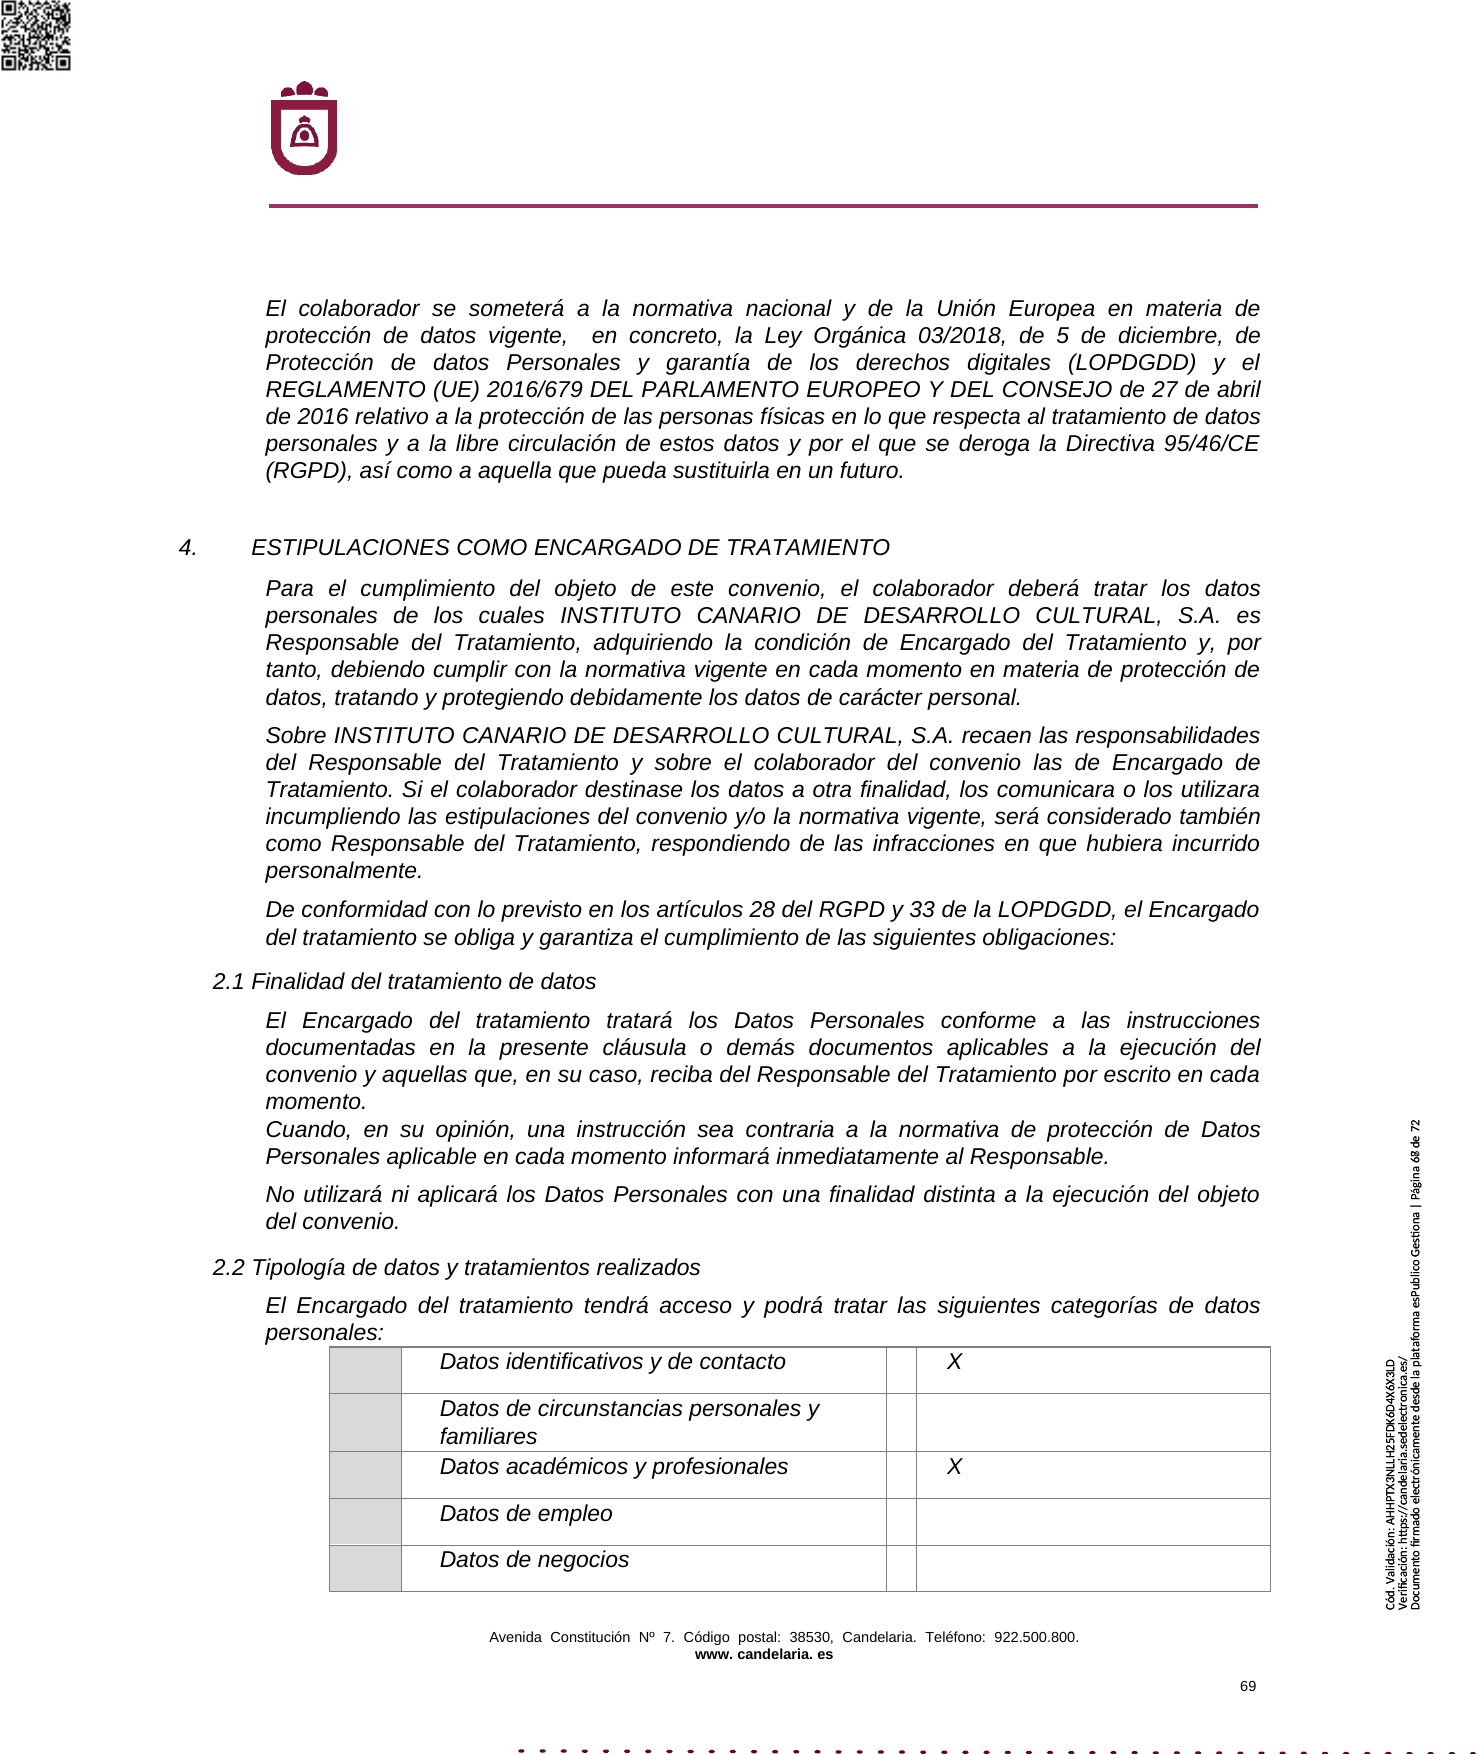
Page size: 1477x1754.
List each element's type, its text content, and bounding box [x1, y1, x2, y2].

table_cell [330, 1546, 401, 1591]
table_cell [917, 1546, 1270, 1591]
table_cell Datos de empleo [402, 1499, 857, 1544]
table_header X [917, 1348, 1270, 1393]
table_cell [330, 1452, 401, 1498]
table_cell X [917, 1452, 1270, 1498]
table_cell Datos de circunstancias personales y familiares [402, 1394, 857, 1451]
text No utilizará ni aplicará los Datos Personales con una finalidad distinta a la ejecución del objeto del convenio. [265, 1181, 1263, 1235]
text El Encargado del tratamiento tratará los Datos Personales conforme a las instrucciones documentadas en la presente cláusula o demás documentos aplicables a la ejecución del convenio y aquellas que, en su caso, reciba del Responsable del Tratamiento por escrito en cada momento. [265, 1007, 1263, 1114]
text Sobre INSTITUTO CANARIO DE DESARROLLO CULTURAL, S.A. recaen las responsabilidades del Responsable del Tratamiento y sobre el colaborador del convenio las de Encargado de Tratamiento. Si el colaborador destinase los datos a otra finalidad, los comunicara o los utilizara incumpliendo las estipulaciones del convenio y/o la normativa vigente, será considerado también como Responsable del Tratamiento, respondiendo de las infracciones en que hubiera incurrido personalmente. [265, 722, 1263, 884]
table_header Datos identificativos y de contacto [402, 1348, 857, 1393]
table_cell [887, 1499, 916, 1544]
table_cell [857, 1499, 886, 1544]
table_cell [330, 1499, 401, 1544]
table_cell [887, 1546, 916, 1591]
table_cell [917, 1394, 1270, 1451]
table_header [857, 1348, 886, 1393]
list Tipología de datos y tratamientos realizados [213, 1253, 1263, 1280]
table_cell [887, 1452, 916, 1498]
list ESTIPULACIONES COMO ENCARGADO DE TRATAMIENTO [179, 534, 1263, 561]
table_cell [857, 1546, 886, 1591]
text El Encargado del tratamiento tendrá acceso y podrá tratar las siguientes categorías de datos personales: [265, 1292, 1263, 1345]
table_header [887, 1348, 916, 1393]
table_cell [330, 1394, 401, 1451]
text De conformidad con lo previsto en los artículos 28 del RGPD y 33 de la LOPDGDD, el Encargado del tratamiento se obliga y garantiza el cumplimiento de las siguientes obligaciones: [265, 896, 1263, 950]
table_header [330, 1348, 401, 1393]
list Finalidad del tratamiento de datos [213, 968, 1263, 994]
table_cell [857, 1452, 886, 1498]
text El colaborador se someterá a la normativa nacional y de la Unión Europea en materia de protección de datos vigente, en concreto, la Ley Orgánica 03/2018, de 5 de diciembre, de Protección de datos Personales y garantía de los derechos digitales (LOPDGDD) y el REGLAMENTO (UE) 2016/679 DEL PARLAMENTO EUROPEO Y DEL CONSEJO de 27 de abril de 2016 relativo a la protección de las personas físicas en lo que respecta al tratamiento de datos personales y a la libre circulación de estos datos y por el que se deroga la Directiva 95/46/CE (RGPD), así como a aquella que pueda sustituirla en un futuro. [265, 295, 1263, 483]
text Para el cumplimiento del objeto de este convenio, el colaborador deberá tratar los datos personales de los cuales INSTITUTO CANARIO DE DESARROLLO CULTURAL, S.A. es Responsable del Tratamiento, adquiriendo la condición de Encargado del Tratamiento y, por tanto, debiendo cumplir con la normativa vigente en cada momento en materia de protección de datos, tratando y protegiendo debidamente los datos de carácter personal. [265, 575, 1263, 710]
text Cuando, en su opinión, una instrucción sea contraria a la normativa de protección de Datos Personales aplicable en cada momento informará inmediatamente al Responsable. [265, 1116, 1263, 1169]
table_cell [917, 1499, 1270, 1544]
table_cell Datos académicos y profesionales [402, 1452, 857, 1498]
table_cell Datos de negocios [402, 1546, 857, 1591]
table_cell [857, 1394, 886, 1451]
table_cell [887, 1394, 916, 1451]
